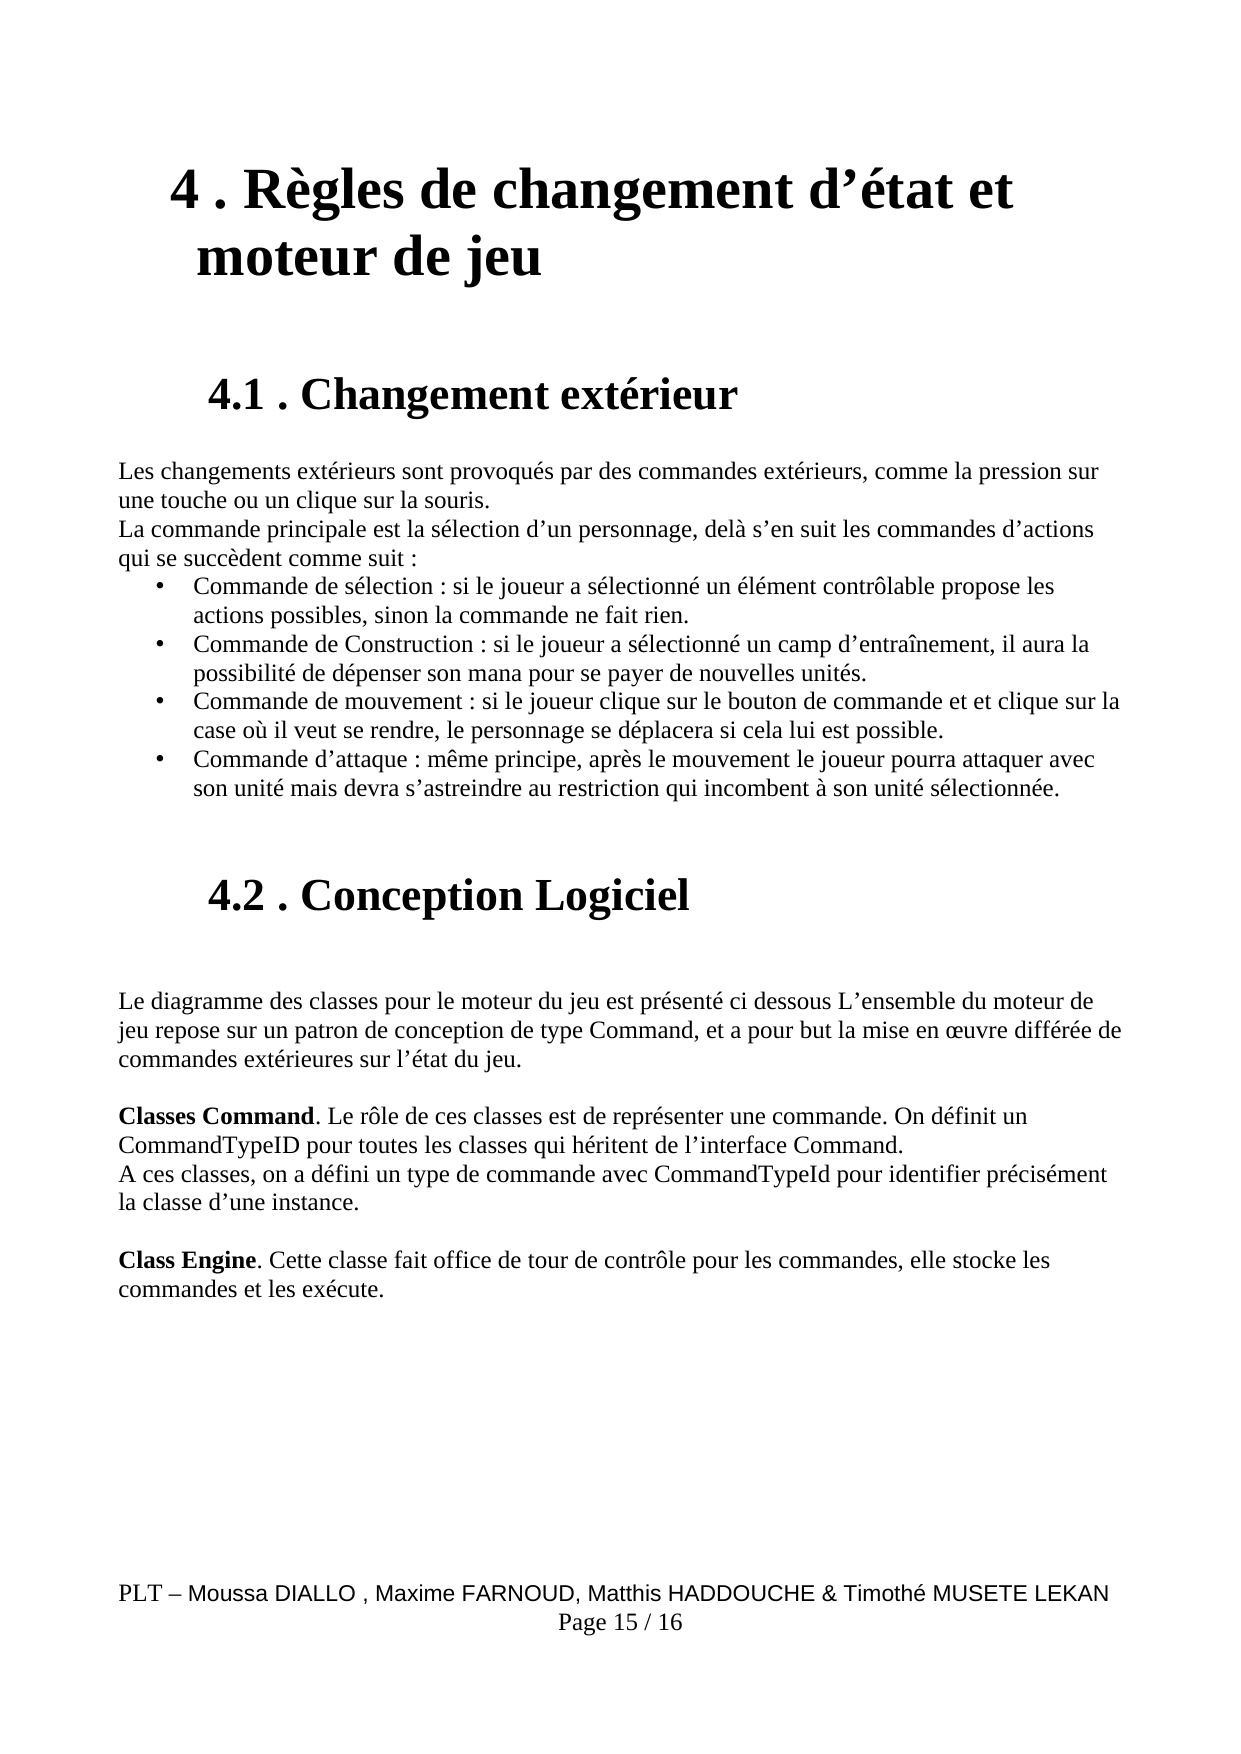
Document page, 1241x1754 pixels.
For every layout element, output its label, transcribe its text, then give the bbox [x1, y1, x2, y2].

list Commande d’attaque : même principe, après le mouvement le joueur pourra attaquer avec son unité mais devra s’astreindre au restriction qui incombent à son unité sélectionnée. [156, 744, 1122, 801]
text Le diagramme des classes pour le moteur du jeu est présenté ci dessous L’ensemble du moteur de jeu repose sur un patron de conception de type Command, et a pour but la mise en œuvre différée de commandes extérieures sur l’état du jeu. [118, 986, 1122, 1101]
text Les changements extérieurs sont provoqués par des commandes extérieurs, comme la pression sur une touche ou un clique sur la souris. [118, 456, 1122, 514]
list Commande de mouvement : si le joueur clique sur le bouton de commande et et clique sur la case où il veut se rendre, le personnage se déplacera si cela lui est possible. [156, 686, 1122, 744]
text Class Engine. Cette classe fait office de tour de contrôle pour les commandes, elle stocke les commandes et les exécute. [118, 1245, 1122, 1302]
list Commande de Construction : si le joueur a sélectionné un camp d’entraînement, il aura la possibilité de dépenser son mana pour se payer de nouvelles unités. [156, 629, 1122, 686]
text La commande principale est la sélection d’un personnage, delà s’en suit les commandes d’actions qui se succèdent comme suit : [118, 514, 1122, 571]
subtitle Changement extérieur [197, 367, 1122, 419]
subtitle Conception Logiciel [197, 868, 1122, 920]
subtitle Règles de changement d’état et moteur de jeu [155, 154, 1122, 288]
list Commande de sélection : si le joueur a sélectionné un élément contrôlable propose les actions possibles, sinon la commande ne fait rien. [156, 571, 1122, 629]
text Classes Command. Le rôle de ces classes est de représenter une commande. On définit un CommandTypeID pour toutes les classes qui héritent de l’interface Command. A ces classes, on a défini un type de commande avec CommandTypeId pour identifier précisément la classe d’une instance. [118, 1101, 1122, 1216]
